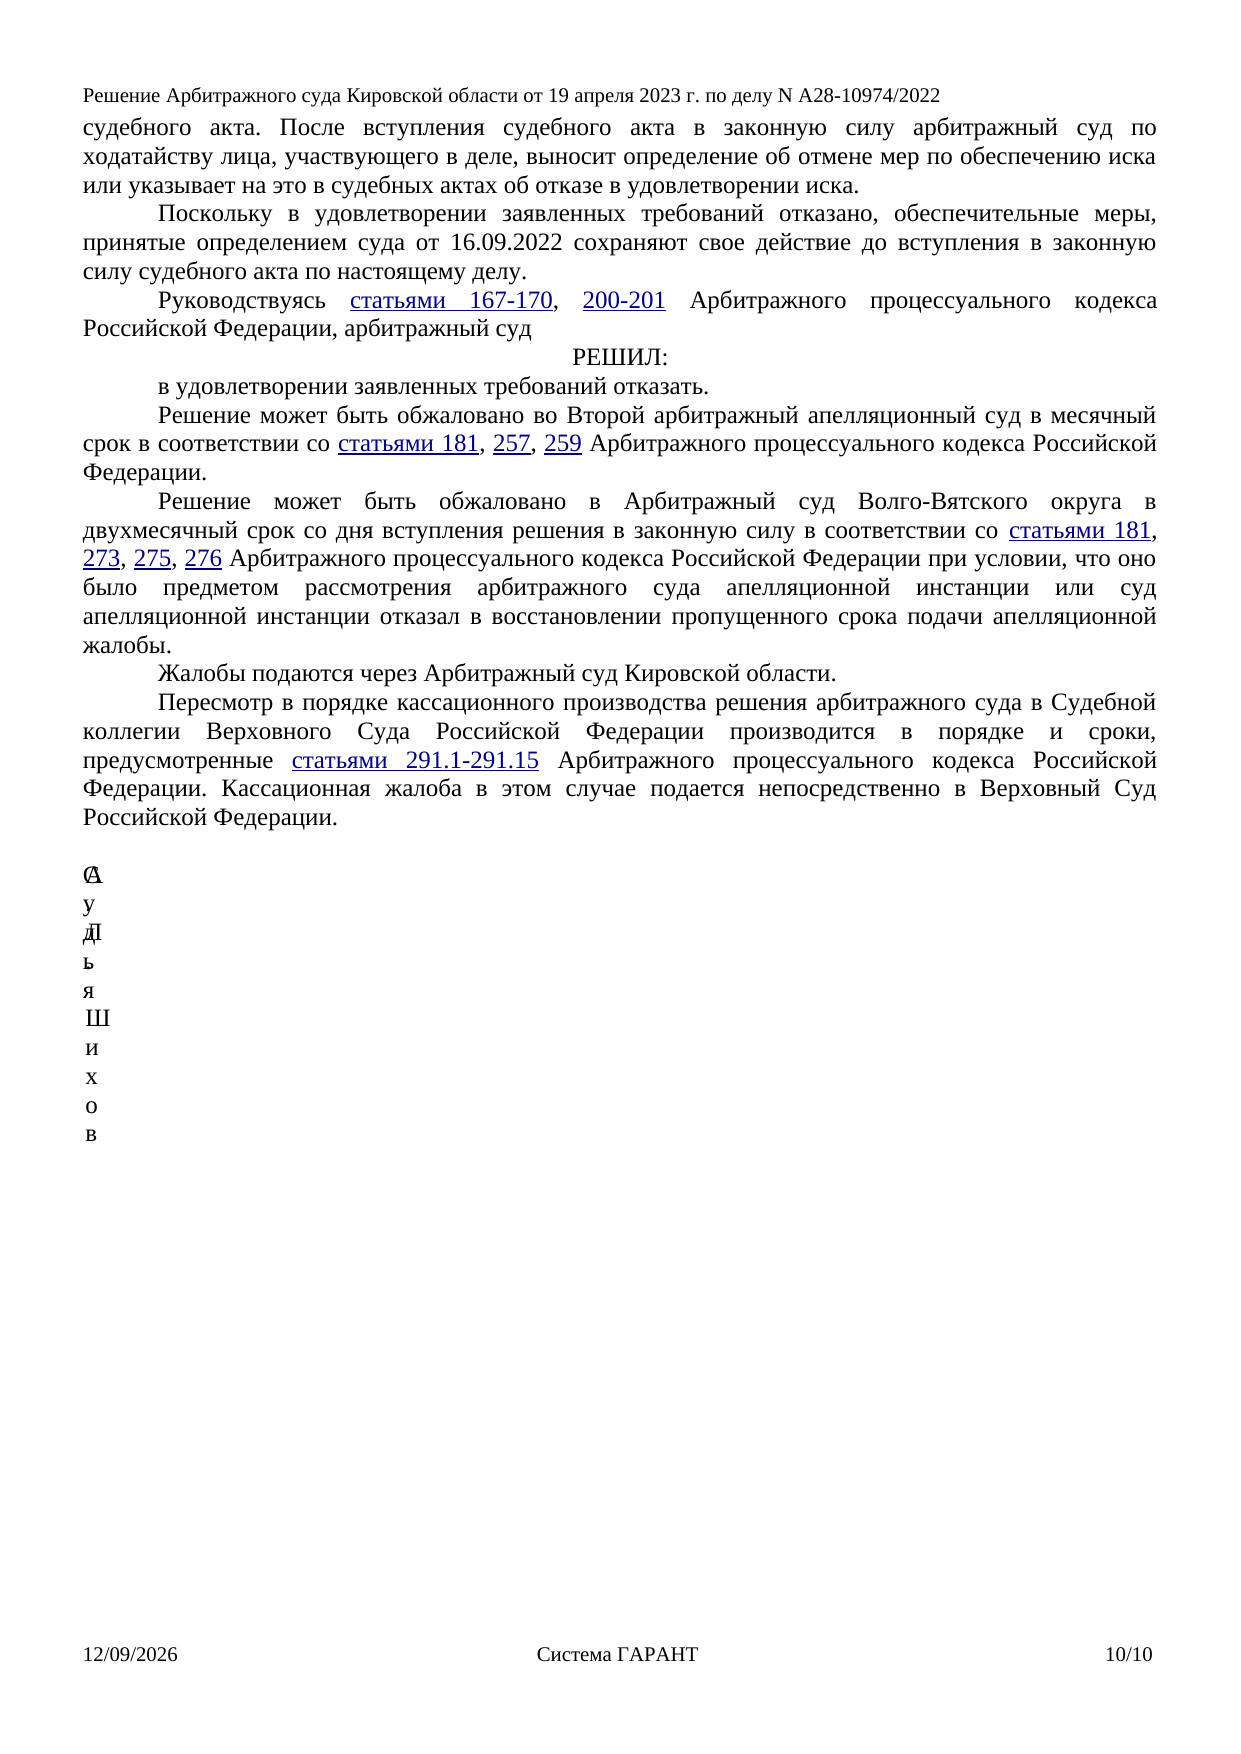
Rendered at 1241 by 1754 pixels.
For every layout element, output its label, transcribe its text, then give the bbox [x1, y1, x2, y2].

text в удовлетворении заявленных требований отказать. [83, 371, 1157, 400]
text РЕШИЛ: [83, 342, 1157, 371]
text Поскольку в удовлетворении заявленных требований отказано, обеспечительные меры, принятые определением суда от 16.09.2022 сохраняют свое действие до вступления в законную силу судебного акта по настоящему делу. [83, 198, 1157, 285]
text Решение может быть обжаловано в Арбитражный суд Волго-Вятского округа в двухмесячный срок со дня вступления решения в законную силу в соответствии со статьями 181, 273, 275, 276 Арбитражного процессуального кодекса Российской Федерации при условии, что оно было предметом рассмотрения арбитражного суда апелляционной инстанции или суд апелляционной инстанции отказал в восстановлении пропущенного срока подачи апелляционной жалобы. [83, 486, 1157, 658]
text Руководствуясь статьями 167-170, 200-201 Арбитражного процессуального кодекса Российской Федерации, арбитражный суд [83, 285, 1157, 342]
text судебного акта. После вступления судебного акта в законную силу арбитражный суд по ходатайству лица, участвующего в деле, выносит определение об отмене мер по обеспечению иска или указывает на это в судебных актах об отказе в удовлетворении иска. [83, 112, 1157, 198]
text Решение может быть обжаловано во Второй арбитражный апелляционный суд в месячный срок в соответствии со статьями 181, 257, 259 Арбитражного процессуального кодекса Российской Федерации. [83, 400, 1157, 486]
text Пересмотр в порядке кассационного производства решения арбитражного суда в Судебной коллегии Верховного Суда Российской Федерации производится в порядке и сроки, предусмотренные статьями 291.1-291.15 Арбитражного процессуального кодекса Российской Федерации. Кассационная жалоба в этом случае подается непосредственно в Верховный Суд Российской Федерации. [83, 687, 1157, 831]
text Жалобы подаются через Арбитражный суд Кировской области. [83, 658, 1157, 687]
